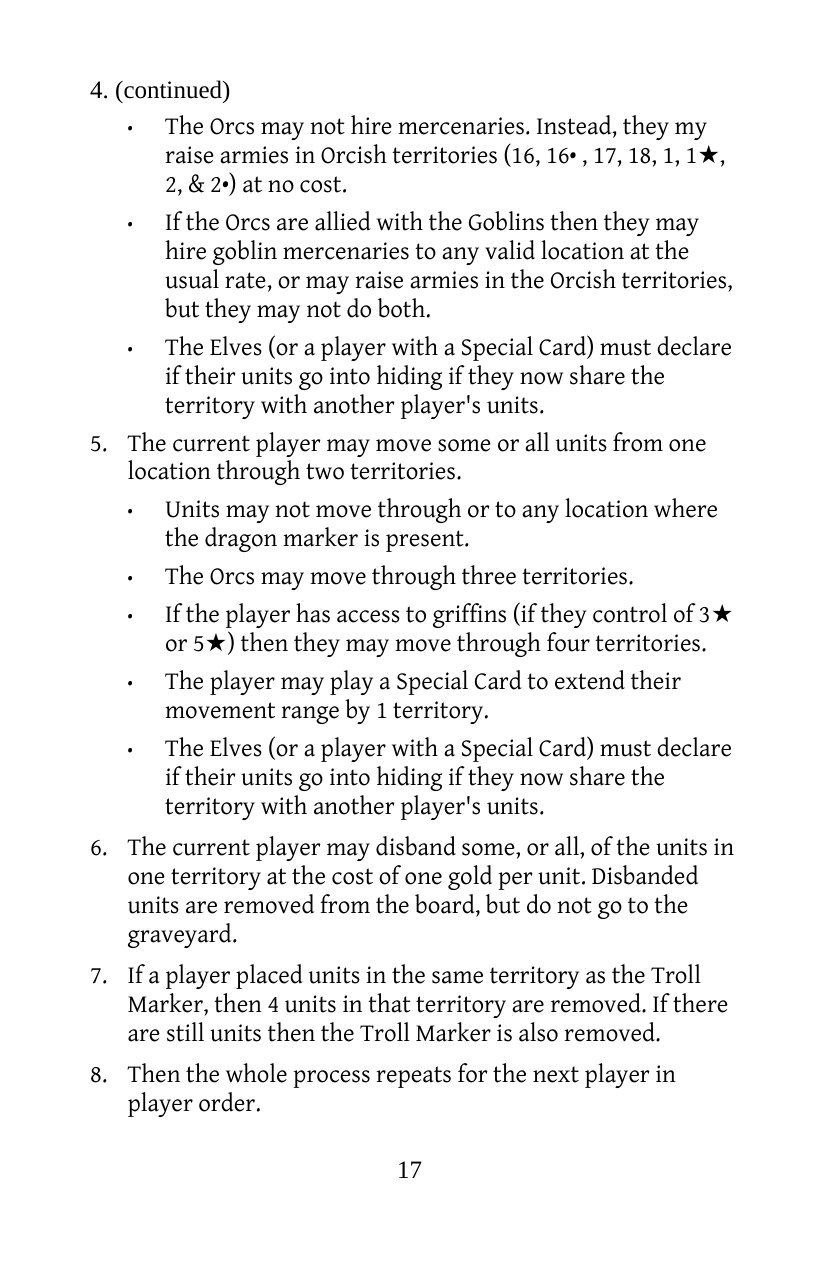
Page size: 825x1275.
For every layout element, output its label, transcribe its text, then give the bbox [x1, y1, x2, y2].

list The Orcs may move through three territories. [127, 563, 735, 592]
list Then the whole process repeats for the next player in player order. [90, 1060, 735, 1118]
list The current player may disband some, or all, of the units in one territory at the cost of one gold per unit. Disbanded units are removed from the board, but do not go to the graveyard. [90, 833, 735, 949]
list The Elves (or a player with a Special Card) must declare if their units go into hiding if they now share the territory with another player's units. [127, 333, 735, 420]
list The current player may move some or all units from one location through two territories. [90, 429, 735, 487]
list If the Orcs are allied with the Goblins then they may hire goblin mercenaries to any valid location at the usual rate, or may raise armies in the Orcish territories, but they may not do both. [127, 208, 735, 324]
list The Elves (or a player with a Special Card) must declare if their units go into hiding if they now share the territory with another player's units. [127, 734, 735, 821]
text 4. (continued) [90, 75, 735, 104]
list If the player has access to griffins (if they control of 3★ or 5★) then they may move through four territories. [127, 601, 735, 659]
list The player may play a Special Card to extend their movement range by 1 territory. [127, 668, 735, 726]
list The Orcs may not hire mercenaries. Instead, they my raise armies in Orcish territories (16, 16• , 17, 18, 1, 1★, 2, & 2•) at no cost. [127, 113, 735, 199]
list Units may not move through or to any location where the dragon marker is present. [127, 496, 735, 554]
list If a player placed units in the same territory as the Troll Marker, then 4 units in that territory are removed. If there are still units then the Troll Marker is also removed. [90, 961, 735, 1048]
